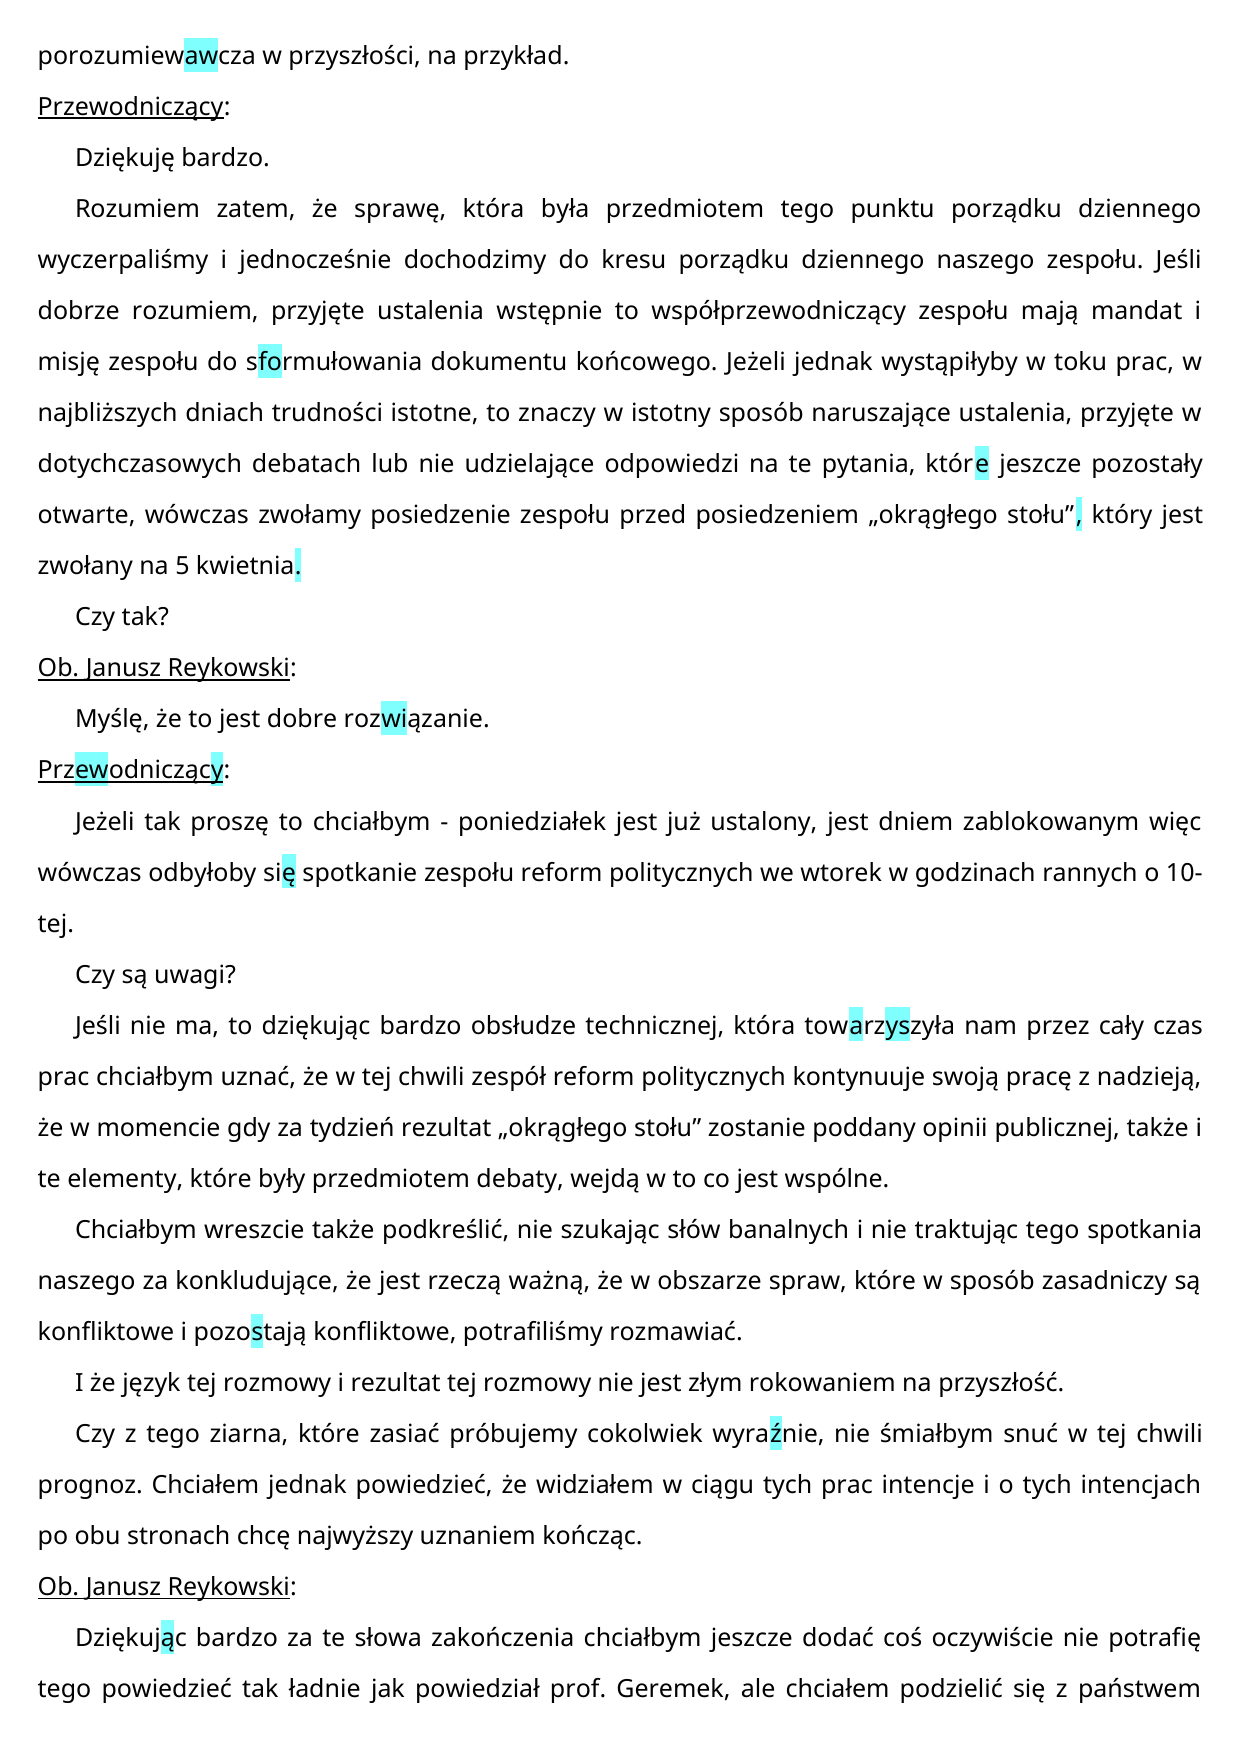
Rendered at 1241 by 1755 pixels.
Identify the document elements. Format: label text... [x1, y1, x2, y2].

text Przewodniczący: [37, 752, 1203, 786]
text Ob. Janusz Reykowski: [37, 1569, 1203, 1603]
text Czy tak? [37, 599, 1203, 633]
text Dziękuję bardzo. [37, 139, 1203, 174]
text Jeżeli tak proszę to chciałbym - poniedziałek jest już ustalony, jest dniem zablokowanym więc wówczas odbyłoby się spotkanie zespołu reform politycznych we wtorek w godzinach rannych o 10-tej. [37, 803, 1203, 939]
text Rozumiem zatem, że sprawę, która była przedmiotem tego punktu porządku dziennego wyczerpaliśmy i jednocześnie dochodzimy do kresu porządku dziennego naszego zespołu. Jeśli dobrze rozumiem, przyjęte ustalenia wstępnie to współprzewodniczący zespołu mają mandat i misję zespołu do sformułowania dokumentu końcowego. Jeżeli jednak wystąpiłyby w toku prac, w najbliższych dniach trudności istotne, to znaczy w istotny sposób naruszające ustalenia, przyjęte w dotychczasowych debatach lub nie udzielające odpowiedzi na te pytania, które jeszcze pozostały otwarte, wówczas zwołamy posiedzenie zespołu przed posiedzeniem „okrągłego stołu”, który jest zwołany na 5 kwietnia. [37, 191, 1203, 582]
text Chciałbym wreszcie także podkreślić, nie szukając słów banalnych i nie traktując tego spotkania naszego za konkludujące, że jest rzeczą ważną, że w obszarze spraw, które w sposób zasadniczy są konfliktowe i pozostają konfliktowe, potrafiliśmy rozmawiać. [37, 1211, 1203, 1348]
text Myślę, że to jest dobre rozwiązanie. [37, 701, 1203, 735]
text Ob. Janusz Reykowski: [37, 650, 1203, 684]
text Dziękując bardzo za te słowa zakończenia chciałbym jeszcze dodać coś oczywiście nie potrafię tego powiedzieć tak ładnie jak powiedział prof. Geremek, ale chciałem podzielić się z państwem [37, 1620, 1203, 1705]
text I że język tej rozmowy i rezultat tej rozmowy nie jest złym rokowaniem na przyszłość. [37, 1364, 1203, 1399]
text Czy są uwagi? [37, 956, 1203, 990]
text Jeśli nie ma, to dziękując bardzo obsłudze technicznej, która towarzyszyła nam przez cały czas prac chciałbym uznać, że w tej chwili zespół reform politycznych kontynuuje swoją pracę z nadzieją, że w momencie gdy za tydzień rezultat „okrągłego stołu” zostanie poddany opinii publicznej, także i te elementy, które były przedmiotem debaty, wejdą w to co jest wspólne. [37, 1007, 1203, 1194]
text Czy z tego ziarna, które zasiać próbujemy cokolwiek wyraźnie, nie śmiałbym snuć w tej chwili prognoz. Chciałem jednak powiedzieć, że widziałem w ciągu tych prac intencje i o tych intencjach po obu stronach chcę najwyższy uznaniem kończąc. [37, 1416, 1203, 1552]
text Przewodniczący: [37, 88, 1203, 123]
text porozumiewawcza w przyszłości, na przykład. [37, 37, 1203, 72]
